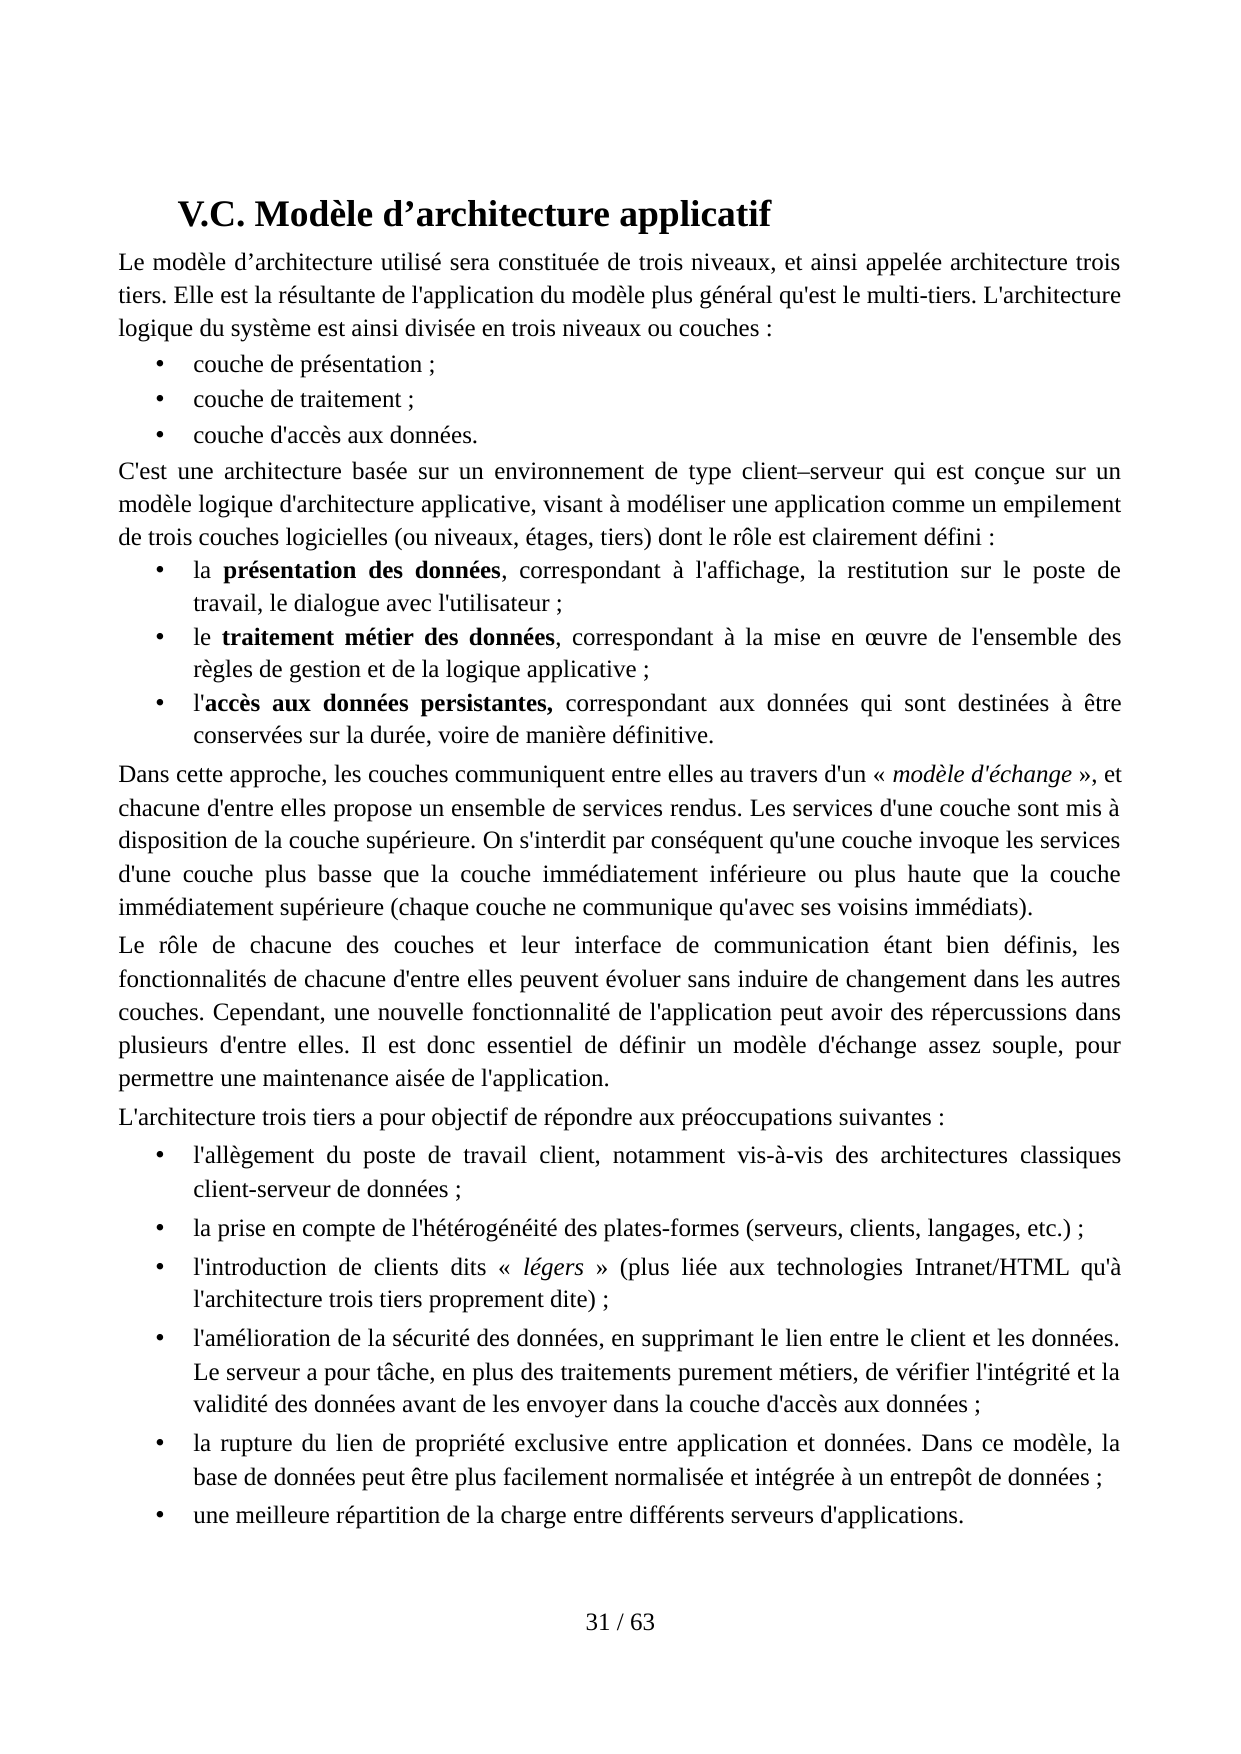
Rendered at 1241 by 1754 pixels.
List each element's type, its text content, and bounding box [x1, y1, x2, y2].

list l'amélioration de la sécurité des données, en supprimant le lien entre le client et les données. Le serveur a pour tâche, en plus des traitements purement métiers, de vérifier l'intégrité et la validité des données avant de les envoyer dans la couche d'accès aux données ; [156, 1323, 1122, 1418]
list couche de traitement ; [156, 384, 1122, 413]
list la rupture du lien de propriété exclusive entre application et données. Dans ce modèle, la base de données peut être plus facilement normalisée et intégrée à un entrepôt de données ; [156, 1428, 1122, 1490]
text L'architecture trois tiers a pour objectif de répondre aux préoccupations suivantes : [118, 1102, 1122, 1130]
text C'est une architecture basée sur un environnement de type client–serveur qui est conçue sur un modèle logique d'architecture applicative, visant à modéliser une application comme un empilement de trois couches logicielles (ou niveaux, étages, tiers) dont le rôle est clairement défini : [118, 456, 1122, 551]
list l'introduction de clients dits « légers » (plus liée aux technologies Intranet/HTML qu'à l'architecture trois tiers proprement dite) ; [156, 1252, 1122, 1313]
text Dans cette approche, les couches communiquent entre elles au travers d'un « modèle d'échange », et chacune d'entre elles propose un ensemble de services rendus. Les services d'une couche sont mis à disposition de la couche supérieure. On s'interdit par conséquent qu'une couche invoque les services d'une couche plus basse que la couche immédiatement inférieure ou plus haute que la couche immédiatement supérieure (chaque couche ne communique qu'avec ses voisins immédiats). [118, 759, 1122, 920]
list l'accès aux données persistantes, correspondant aux données qui sont destinées à être conservées sur la durée, voire de manière définitive. [156, 688, 1122, 749]
list le traitement métier des données, correspondant à la mise en œuvre de l'ensemble des règles de gestion et de la logique applicative ; [156, 622, 1122, 683]
list une meilleure répartition de la charge entre différents serveurs d'applications. [156, 1501, 1122, 1529]
list couche d'accès aux données. [156, 421, 1122, 449]
list couche de présentation ; [156, 349, 1122, 377]
text Le rôle de chacune des couches et leur interface de communication étant bien définis, les fonctionnalités de chacune d'entre elles peuvent évoluer sans induire de changement dans les autres couches. Cependant, une nouvelle fonctionnalité de l'application peut avoir des répercussions dans plusieurs d'entre elles. Il est donc essentiel de définir un modèle d'échange assez souple, pour permettre une maintenance aisée de l'application. [118, 931, 1122, 1091]
subtitle Modèle d’architecture applicatif [118, 191, 1122, 234]
list la présentation des données, correspondant à l'affichage, la restitution sur le poste de travail, le dialogue avec l'utilisateur ; [156, 556, 1122, 617]
text Le modèle d’architecture utilisé sera constituée de trois niveaux, et ainsi appelée architecture trois tiers. Elle est la résultante de l'application du modèle plus général qu'est le multi-tiers. L'architecture logique du système est ainsi divisée en trois niveaux ou couches : [118, 247, 1122, 341]
list l'allègement du poste de travail client, notamment vis-à-vis des architectures classiques client-serveur de données ; [156, 1141, 1122, 1202]
list la prise en compte de l'hétérogénéité des plates-formes (serveurs, clients, langages, etc.) ; [156, 1213, 1122, 1241]
